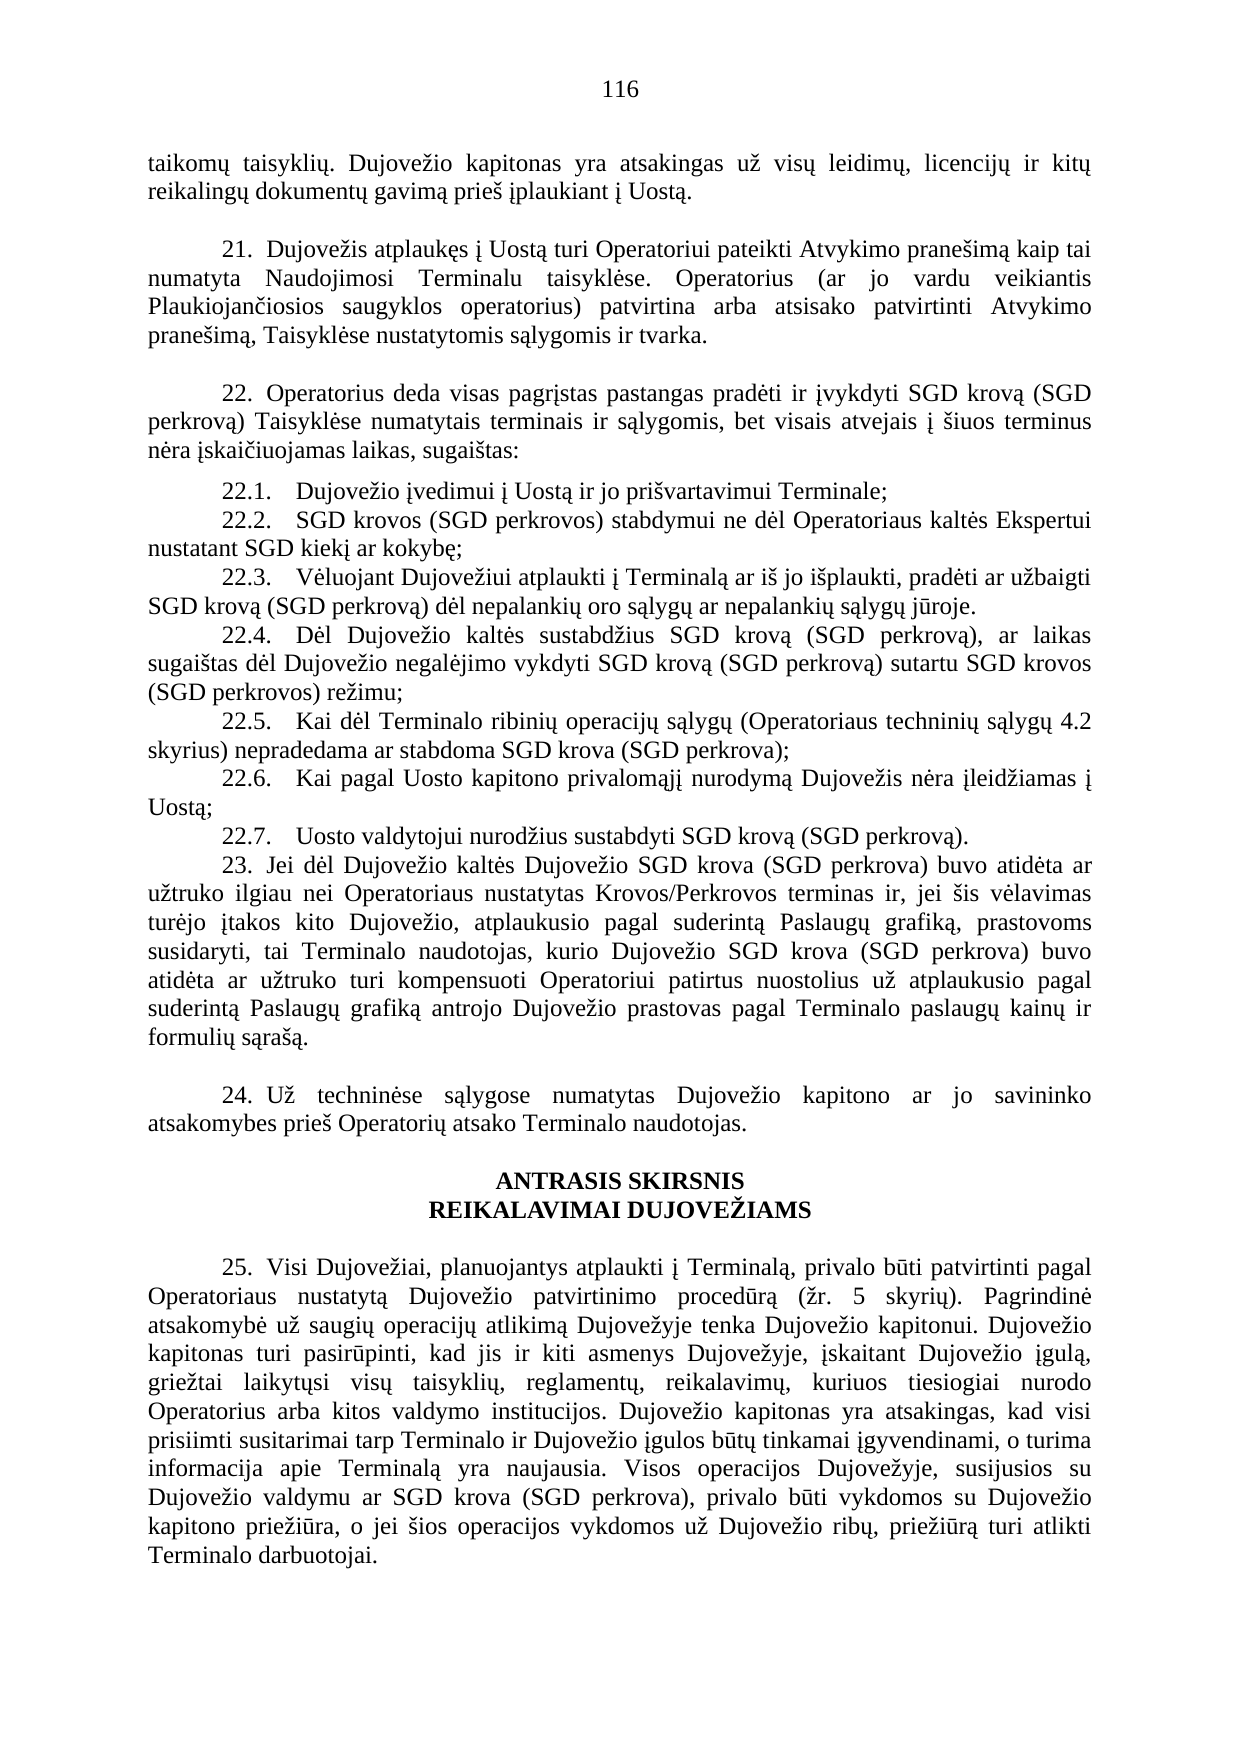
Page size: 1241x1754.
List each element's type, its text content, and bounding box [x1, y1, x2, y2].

text ANTRASIS SKIRSNIS REIKALAVIMAI DUJOVEŽIAMS [148, 1166, 1092, 1223]
text 22. Operatorius deda visas pagrįstas pastangas pradėti ir įvykdyti SGD krovą (SGD perkrovą) Taisyklėse numatytais terminais ir sąlygomis, bet visais atvejais į šiuos terminus nėra įskaičiuojamas laikas, sugaištas: [148, 378, 1092, 464]
text 22.5. Kai dėl Terminalo ribinių operacijų sąlygų (Operatoriaus techninių sąlygų 4.2 skyrius) nepradedama ar stabdoma SGD krova (SGD perkrova); [148, 706, 1092, 763]
text 24. Už techninėse sąlygose numatytas Dujovežio kapitono ar jo savininko atsakomybes prieš Operatorių atsako Terminalo naudotojas. [148, 1080, 1092, 1137]
text 22.6. Kai pagal Uosto kapitono privalomąjį nurodymą Dujovežis nėra įleidžiamas į Uostą; [148, 763, 1092, 821]
text taikomų taisyklių. Dujovežio kapitonas yra atsakingas už visų leidimų, licencijų ir kitų reikalingų dokumentų gavimą prieš įplaukiant į Uostą. [148, 148, 1092, 205]
text 25. Visi Dujovežiai, planuojantys atplaukti į Terminalą, privalo būti patvirtinti pagal Operatoriaus nustatytą Dujovežio patvirtinimo procedūrą (žr. 5 skyrių). Pagrindinė atsakomybė už saugių operacijų atlikimą Dujovežyje tenka Dujovežio kapitonui. Dujovežio kapitonas turi pasirūpinti, kad jis ir kiti asmenys Dujovežyje, įskaitant Dujovežio įgulą, griežtai laikytųsi visų taisyklių, reglamentų, reikalavimų, kuriuos tiesiogiai nurodo Operatorius arba kitos valdymo institucijos. Dujovežio kapitonas yra atsakingas, kad visi prisiimti susitarimai tarp Terminalo ir Dujovežio įgulos būtų tinkamai įgyvendinami, o turima informacija apie Terminalą yra naujausia. Visos operacijos Dujovežyje, susijusios su Dujovežio valdymu ar SGD krova (SGD perkrova), privalo būti vykdomos su Dujovežio kapitono priežiūra, o jei šios operacijos vykdomos už Dujovežio ribų, priežiūrą turi atlikti Terminalo darbuotojai. [148, 1252, 1092, 1568]
text 22.1. Dujovežio įvedimui į Uostą ir jo prišvartavimui Terminale; [148, 476, 1092, 505]
text 22.3. Vėluojant Dujovežiui atplaukti į Terminalą ar iš jo išplaukti, pradėti ar užbaigti SGD krovą (SGD perkrovą) dėl nepalankių oro sąlygų ar nepalankių sąlygų jūroje. [148, 562, 1092, 620]
text 22.4. Dėl Dujovežio kaltės sustabdžius SGD krovą (SGD perkrovą), ar laikas sugaištas dėl Dujovežio negalėjimo vykdyti SGD krovą (SGD perkrovą) sutartu SGD krovos (SGD perkrovos) režimu; [148, 620, 1092, 706]
text 22.7. Uosto valdytojui nurodžius sustabdyti SGD krovą (SGD perkrovą). [148, 821, 1092, 850]
text 23. Jei dėl Dujovežio kaltės Dujovežio SGD krova (SGD perkrova) buvo atidėta ar užtruko ilgiau nei Operatoriaus nustatytas Krovos/Perkrovos terminas ir, jei šis vėlavimas turėjo įtakos kito Dujovežio, atplaukusio pagal suderintą Paslaugų grafiką, prastovoms susidaryti, tai Terminalo naudotojas, kurio Dujovežio SGD krova (SGD perkrova) buvo atidėta ar užtruko turi kompensuoti Operatoriui patirtus nuostolius už atplaukusio pagal suderintą Paslaugų grafiką antrojo Dujovežio prastovas pagal Terminalo paslaugų kainų ir formulių sąrašą. [148, 850, 1092, 1051]
text 22.2. SGD krovos (SGD perkrovos) stabdymui ne dėl Operatoriaus kaltės Ekspertui nustatant SGD kiekį ar kokybę; [148, 505, 1092, 562]
text 21. Dujovežis atplaukęs į Uostą turi Operatoriui pateikti Atvykimo pranešimą kaip tai numatyta Naudojimosi Terminalu taisyklėse. Operatorius (ar jo vardu veikiantis Plaukiojančiosios saugyklos operatorius) patvirtina arba atsisako patvirtinti Atvykimo pranešimą, Taisyklėse nustatytomis sąlygomis ir tvarka. [148, 234, 1092, 349]
